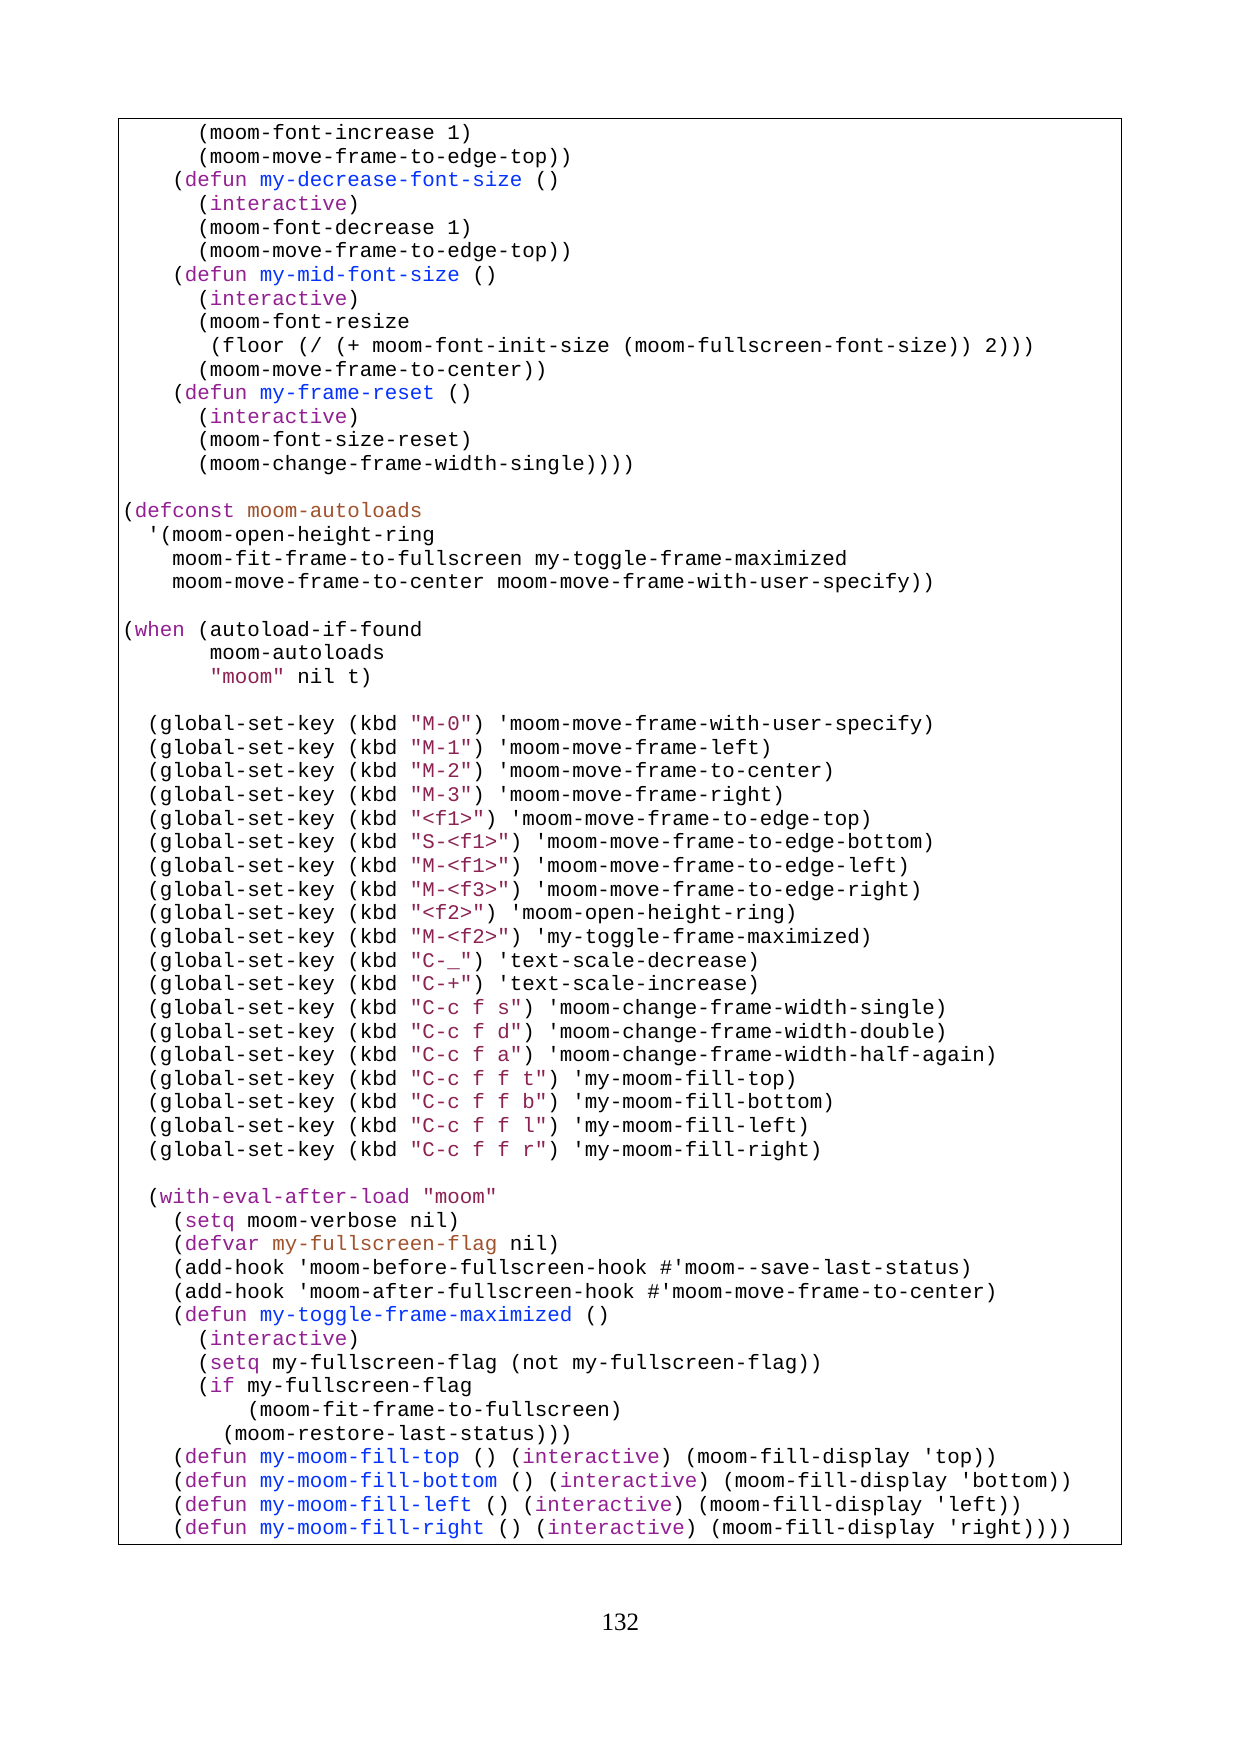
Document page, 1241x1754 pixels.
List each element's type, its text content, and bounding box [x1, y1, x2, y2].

text (global-set-key (kbd "<f1>") 'moom-move-frame-to-edge-top) [119, 804, 1121, 827]
text (interactive) [119, 402, 1121, 426]
text (global-set-key (kbd "C-_") 'text-scale-decrease) [119, 946, 1121, 969]
text (global-set-key (kbd "C-c f d") 'moom-change-frame-width-double) [119, 1017, 1121, 1040]
text (global-set-key (kbd "<f2>") 'moom-open-height-ring) [119, 898, 1121, 922]
text (global-set-key (kbd "M-0") 'moom-move-frame-with-user-specify) [119, 709, 1121, 733]
text (defun my-moom-fill-right () (interactive) (moom-fill-display 'right)))) [119, 1513, 1121, 1544]
text (moom-move-frame-to-center)) [119, 354, 1121, 378]
text (global-set-key (kbd "M-2") 'moom-move-frame-to-center) [119, 757, 1121, 780]
text (setq moom-verbose nil) [119, 1206, 1121, 1229]
text (global-set-key (kbd "M-3") 'moom-move-frame-right) [119, 780, 1121, 804]
text (global-set-key (kbd "M-<f1>") 'moom-move-frame-to-edge-left) [119, 851, 1121, 875]
text (moom-fit-frame-to-fullscreen) [119, 1395, 1121, 1419]
text moom-autoloads [119, 638, 1121, 662]
text (global-set-key (kbd "C-+") 'text-scale-increase) [119, 969, 1121, 993]
text '(moom-open-height-ring [119, 520, 1121, 544]
text (moom-font-increase 1) [119, 119, 1121, 142]
text (setq my-fullscreen-flag (not my-fullscreen-flag)) [119, 1348, 1121, 1371]
text (interactive) [119, 189, 1121, 213]
text (defun my-toggle-frame-maximized () [119, 1300, 1121, 1324]
text (global-set-key (kbd "S-<f1>") 'moom-move-frame-to-edge-bottom) [119, 827, 1121, 851]
text (moom-move-frame-to-edge-top)) [119, 142, 1121, 165]
text (defun my-mid-font-size () [119, 260, 1121, 284]
text (defun my-decrease-font-size () [119, 165, 1121, 189]
text (global-set-key (kbd "C-c f f b") 'my-moom-fill-bottom) [119, 1088, 1121, 1111]
text (defun my-frame-reset () [119, 378, 1121, 402]
text (add-hook 'moom-before-fullscreen-hook #'moom--save-last-status) [119, 1253, 1121, 1277]
text (global-set-key (kbd "C-c f f r") 'my-moom-fill-right) [119, 1135, 1121, 1158]
text (global-set-key (kbd "M-<f3>") 'moom-move-frame-to-edge-right) [119, 875, 1121, 898]
text "moom" nil t) [119, 662, 1121, 686]
text (global-set-key (kbd "C-c f f t") 'my-moom-fill-top) [119, 1064, 1121, 1088]
text (moom-font-size-reset) [119, 426, 1121, 449]
text (global-set-key (kbd "M-<f2>") 'my-toggle-frame-maximized) [119, 922, 1121, 946]
text (global-set-key (kbd "C-c f s") 'moom-change-frame-width-single) [119, 993, 1121, 1017]
text (defun my-moom-fill-left () (interactive) (moom-fill-display 'left)) [119, 1489, 1121, 1513]
text (global-set-key (kbd "C-c f f l") 'my-moom-fill-left) [119, 1111, 1121, 1135]
text (moom-font-resize [119, 307, 1121, 331]
text moom-fit-frame-to-fullscreen my-toggle-frame-maximized [119, 544, 1121, 567]
text (when (autoload-if-found [119, 615, 1121, 638]
text moom-move-frame-to-center moom-move-frame-with-user-specify)) [119, 567, 1121, 591]
text (moom-font-decrease 1) [119, 213, 1121, 236]
text (moom-restore-last-status))) [119, 1419, 1121, 1442]
text (if my-fullscreen-flag [119, 1371, 1121, 1395]
text (moom-move-frame-to-edge-top)) [119, 236, 1121, 260]
text (defconst moom-autoloads [119, 496, 1121, 520]
text (global-set-key (kbd "C-c f a") 'moom-change-frame-width-half-again) [119, 1040, 1121, 1064]
text (with-eval-after-load "moom" [119, 1182, 1121, 1206]
text (moom-change-frame-width-single)))) [119, 449, 1121, 473]
text (global-set-key (kbd "M-1") 'moom-move-frame-left) [119, 733, 1121, 757]
text (defvar my-fullscreen-flag nil) [119, 1229, 1121, 1253]
text (interactive) [119, 1324, 1121, 1348]
text (interactive) [119, 284, 1121, 307]
text (defun my-moom-fill-top () (interactive) (moom-fill-display 'top)) [119, 1442, 1121, 1466]
text (defun my-moom-fill-bottom () (interactive) (moom-fill-display 'bottom)) [119, 1466, 1121, 1489]
text (floor (/ (+ moom-font-init-size (moom-fullscreen-font-size)) 2))) [119, 331, 1121, 354]
text (add-hook 'moom-after-fullscreen-hook #'moom-move-frame-to-center) [119, 1277, 1121, 1300]
